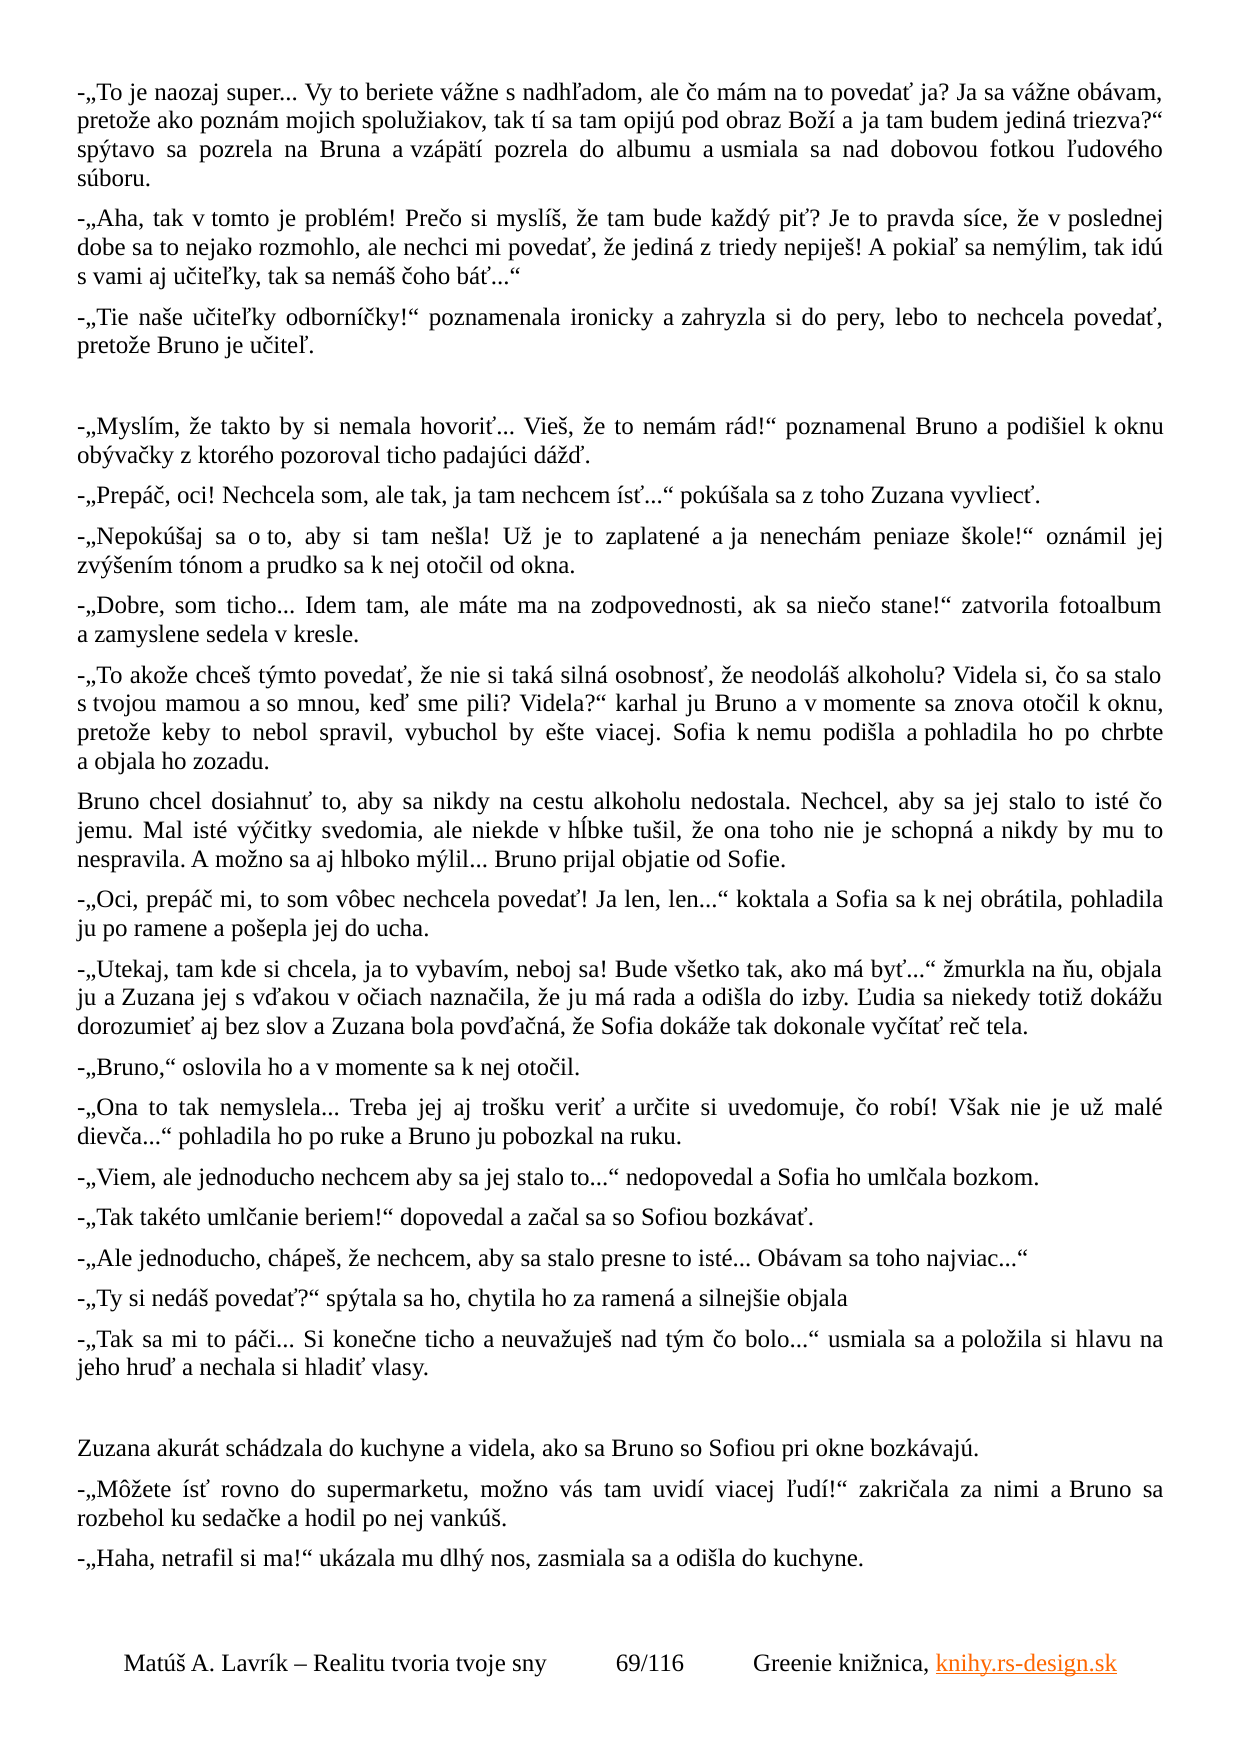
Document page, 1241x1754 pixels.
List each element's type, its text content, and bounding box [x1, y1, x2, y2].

text -„Tak sa mi to páči... Si konečne ticho a neuvažuješ nad tým čo bolo...“ usmiala sa a položila si hlavu na jeho hruď a nechala si hladiť vlasy. [77, 1324, 1163, 1381]
text -„Môžete ísť rovno do supermarketu, možno vás tam uvidí viacej ľudí!“ zakričala za nimi a Bruno sa rozbehol ku sedačke a hodil po nej vankúš. [77, 1474, 1163, 1531]
text Bruno chcel dosiahnuť to, aby sa nikdy na cestu alkoholu nedostala. Nechcel, aby sa jej stalo to isté čo jemu. Mal isté výčitky svedomia, ale niekde v hĺbke tušil, že ona toho nie je schopná a nikdy by mu to nespravila. A možno sa aj hlboko mýlil... Bruno prijal objatie od Sofie. [77, 786, 1163, 873]
text -„Haha, netrafil si ma!“ ukázala mu dlhý nos, zasmiala sa a odišla do kuchyne. [77, 1543, 1163, 1572]
text -„Bruno,“ oslovila ho a v momente sa k nej otočil. [77, 1052, 1163, 1081]
text -„Nepokúšaj sa o to, aby si tam nešla! Už je to zaplatené a ja nenechám peniaze škole!“ oznámil jej zvýšením tónom a prudko sa k nej otočil od okna. [77, 521, 1163, 579]
text -„Prepáč, oci! Nechcela som, ale tak, ja tam nechcem ísť...“ pokúšala sa z toho Zuzana vyvliecť. [77, 481, 1163, 509]
text -„Myslím, že takto by si nemala hovoriť... Vieš, že to nemám rád!“ poznamenal Bruno a podišiel k oknu obývačky z ktorého pozoroval ticho padajúci dážď. [77, 411, 1163, 469]
text -„To je naozaj super... Vy to beriete vážne s nadhľadom, ale čo mám na to povedať ja? Ja sa vážne obávam, pretože ako poznám mojich spolužiakov, tak tí sa tam opijú pod obraz Boží a ja tam budem jediná triezva?“ spýtavo sa pozrela na Bruna a vzápätí pozrela do albumu a usmiala sa nad dobovou fotkou ľudového súboru. [77, 77, 1163, 192]
text -„Ale jednoducho, chápeš, že nechcem, aby sa stalo presne to isté... Obávam sa toho najviac...“ [77, 1243, 1163, 1271]
text -„Aha, tak v tomto je problém! Prečo si myslíš, že tam bude každý piť? Je to pravda síce, že v poslednej dobe sa to nejako rozmohlo, ale nechci mi povedať, že jediná z triedy nepiješ! A pokiaľ sa nemýlim, tak idú s vami aj učiteľky, tak sa nemáš čoho báť...“ [77, 203, 1163, 290]
text Zuzana akurát schádzala do kuchyne a videla, ako sa Bruno so Sofiou pri okne bozkávajú. [77, 1433, 1163, 1462]
text -„Tie naše učiteľky odborníčky!“ poznamenala ironicky a zahryzla si do pery, lebo to nechcela povedať, pretože Bruno je učiteľ. [77, 302, 1163, 359]
text -„Viem, ale jednoducho nechcem aby sa jej stalo to...“ nedopovedal a Sofia ho umlčala bozkom. [77, 1162, 1163, 1190]
text -„Ona to tak nemyslela... Treba jej aj trošku veriť a určite si uvedomuje, čo robí! Však nie je už malé dievča...“ pohladila ho po ruke a Bruno ju pobozkal na ruku. [77, 1092, 1163, 1150]
text -„Utekaj, tam kde si chcela, ja to vybavím, neboj sa! Bude všetko tak, ako má byť...“ žmurkla na ňu, objala ju a Zuzana jej s vďakou v očiach naznačila, že ju má rada a odišla do izby. Ľudia sa niekedy totiž dokážu dorozumieť aj bez slov a Zuzana bola povďačná, že Sofia dokáže tak dokonale vyčítať reč tela. [77, 954, 1163, 1040]
text -„To akože chceš týmto povedať, že nie si taká silná osobnosť, že neodoláš alkoholu? Videla si, čo sa stalo s tvojou mamou a so mnou, keď sme pili? Videla?“ karhal ju Bruno a v momente sa znova otočil k oknu, pretože keby to nebol spravil, vybuchol by ešte viacej. Sofia k nemu podišla a pohladila ho po chrbte a objala ho zozadu. [77, 660, 1163, 775]
text -„Oci, prepáč mi, to som vôbec nechcela povedať! Ja len, len...“ koktala a Sofia sa k nej obrátila, pohladila ju po ramene a pošepla jej do ucha. [77, 884, 1163, 942]
text -„Dobre, som ticho... Idem tam, ale máte ma na zodpovednosti, ak sa niečo stane!“ zatvorila fotoalbum a zamyslene sedela v kresle. [77, 590, 1163, 648]
text -„Ty si nedáš povedať?“ spýtala sa ho, chytila ho za ramená a silnejšie objala [77, 1283, 1163, 1312]
text -„Tak takéto umlčanie beriem!“ dopovedal a začal sa so Sofiou bozkávať. [77, 1202, 1163, 1231]
